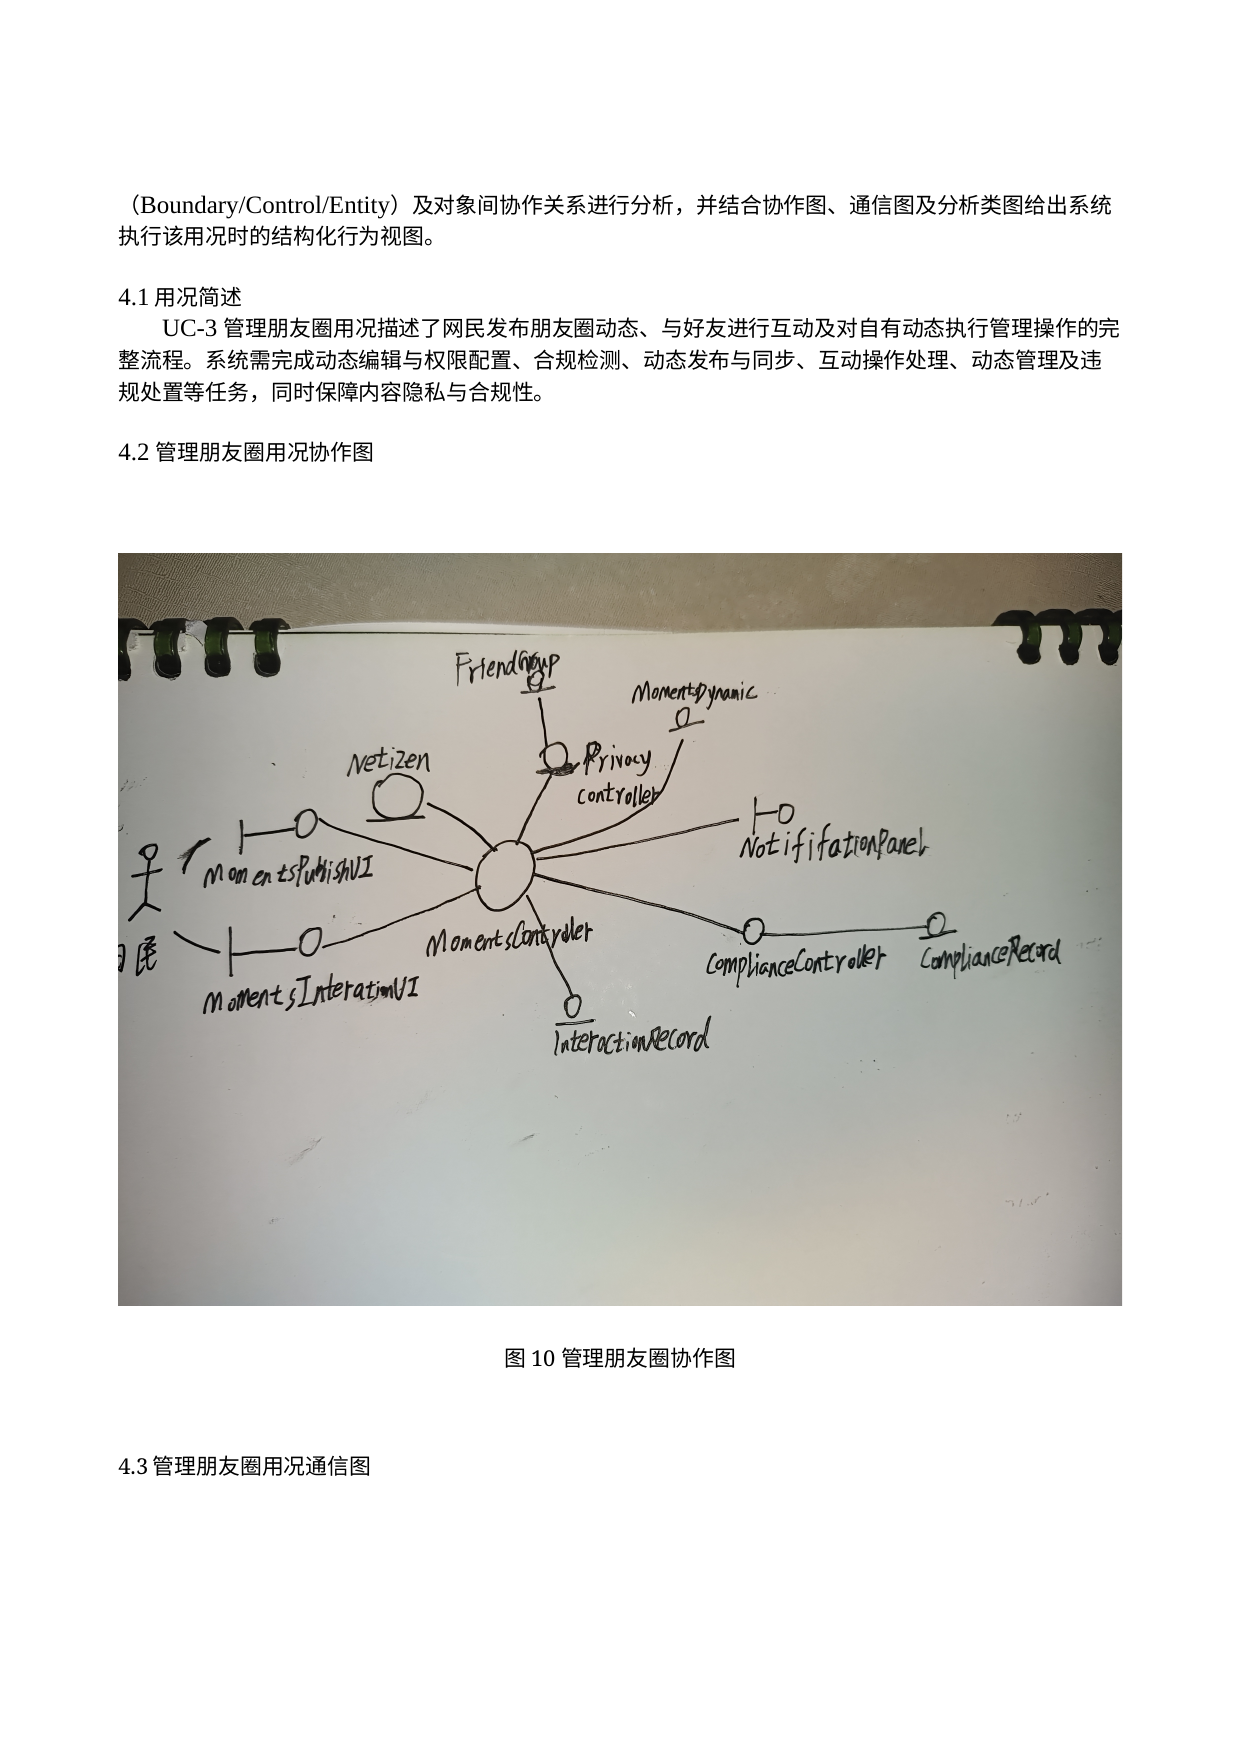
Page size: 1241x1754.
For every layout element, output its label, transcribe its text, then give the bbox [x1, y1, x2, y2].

text UC-3 管理朋友圈用况描述了网民发布朋友圈动态、与好友进行互动及对自有动态执行管理操作的完整流程。系统需完成动态编辑与权限配置、合规检测、动态发布与同步、互动操作处理、动态管理及违规处置等任务，同时保障内容隐私与合规性。 [118, 311, 1122, 406]
text 4.1用况简述 [118, 280, 1122, 311]
text （Boundary/Control/Entity）及对象间协作关系进行分析，并结合协作图、通信图及分析类图给出系统执行该用况时的结构化行为视图。 [118, 188, 1122, 251]
text 4.3管理朋友圈用况通信图 [118, 1449, 1122, 1481]
text 图10 管理朋友圈协作图 [118, 1341, 1122, 1373]
text 4.2 管理朋友圈用况协作图 [118, 435, 1122, 467]
picture [118, 553, 1123, 1306]
